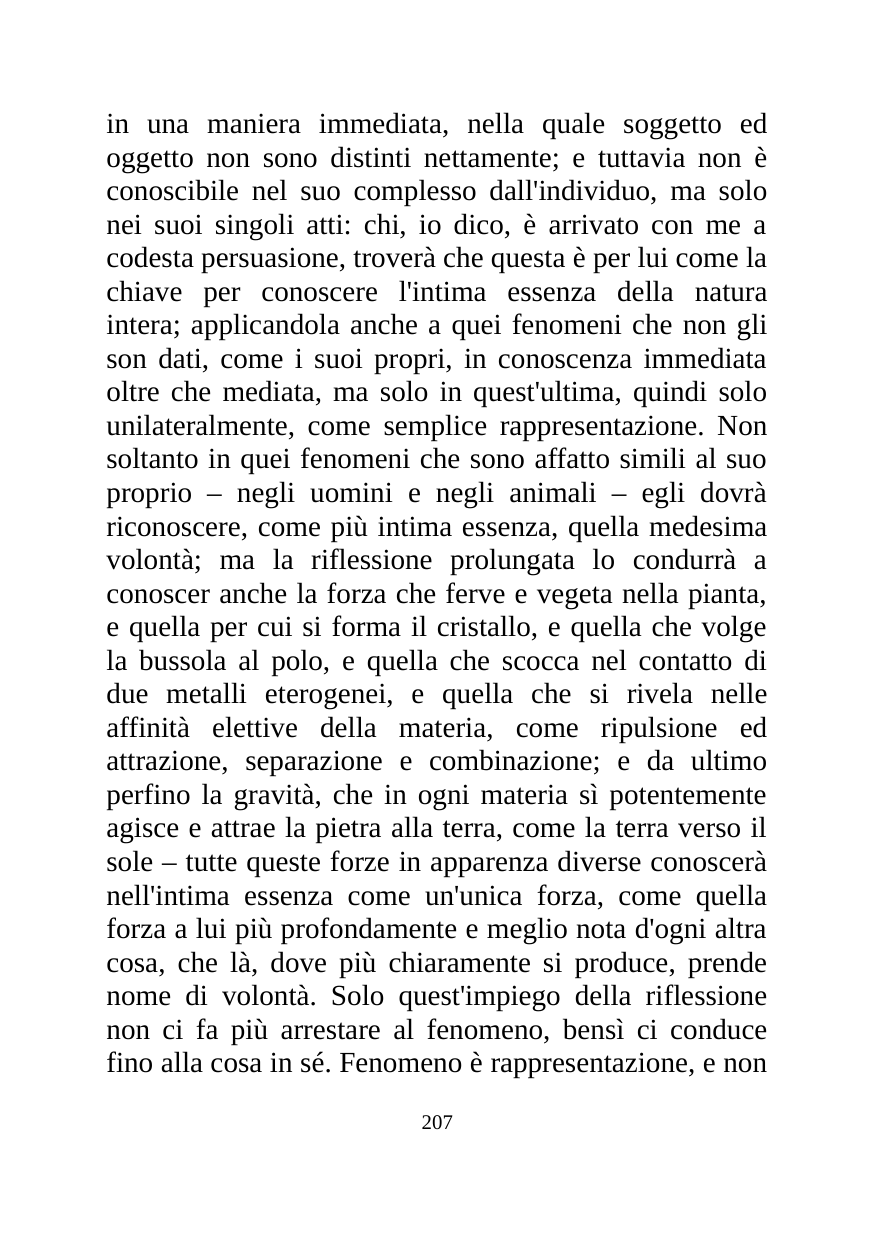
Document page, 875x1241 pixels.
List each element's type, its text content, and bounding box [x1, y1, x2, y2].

text in una maniera immediata, nella quale soggetto ed oggetto non sono distinti nettamente; e tuttavia non è conoscibile nel suo complesso dall'individuo, ma solo nei suoi singoli atti: chi, io dico, è arrivato con me a codesta persuasione, troverà che questa è per lui come la chiave per conoscere l'intima essenza della natura intera; applicandola anche a quei fenomeni che non gli son dati, come i suoi propri, in conoscenza immediata oltre che mediata, ma solo in quest'ultima, quindi solo unilateralmente, come semplice rappresentazione. Non soltanto in quei fenomeni che sono affatto simili al suo proprio – negli uomini e negli animali – egli dovrà riconoscere, come più intima essenza, quella medesima volontà; ma la riflessione prolungata lo condurrà a conoscer anche la forza che ferve e vegeta nella pianta, e quella per cui si forma il cristallo, e quella che volge la bussola al polo, e quella che scocca nel contatto di due metalli eterogenei, e quella che si rivela nelle affinità elettive della materia, come ripulsione ed attrazione, separazione e combinazione; e da ultimo perfino la gravità, che in ogni materia sì potentemente agisce e attrae la pietra alla terra, come la terra verso il sole – tutte queste forze in apparenza diverse conoscerà nell'intima essenza come un'unica forza, come quella forza a lui più profondamente e meglio nota d'ogni altra cosa, che là, dove più chiaramente si produce, prende nome di volontà. Solo quest'impiego della riflessione non ci fa più arrestare al fenomeno, bensì ci conduce fino alla cosa in sé. Fenomeno è rappresentazione, e non [106, 106, 768, 1079]
